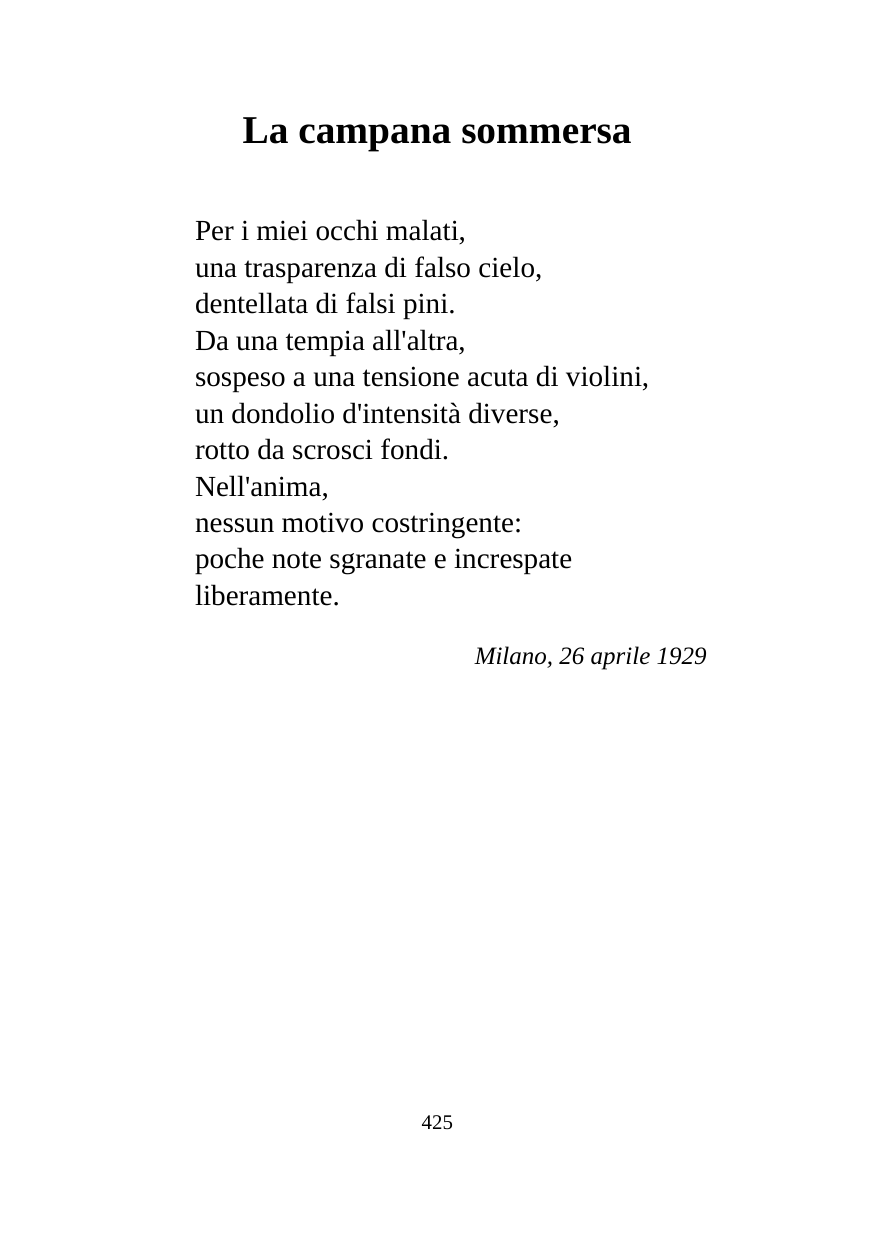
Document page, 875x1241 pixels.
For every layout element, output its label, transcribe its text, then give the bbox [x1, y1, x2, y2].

text un dondolio d'intensità diverse, [195, 396, 768, 429]
text rotto da scrosci fondi. [195, 432, 768, 466]
text dentellata di falsi pini. [195, 286, 768, 320]
text nessun motivo costringente: [195, 505, 768, 539]
text Da una tempia all'altra, [195, 323, 768, 356]
text una trasparenza di falso cielo, [195, 250, 768, 283]
subtitle La campana sommersa [106, 106, 768, 152]
text poche note sgranate e increspate [195, 542, 768, 575]
text liberamente. [195, 578, 768, 612]
text Per i miei occhi malati, [195, 213, 768, 247]
text sospeso a una tensione acuta di violini, [195, 359, 768, 393]
text Nell'anima, [195, 469, 768, 502]
text Milano, 26 aprile 1929 [106, 641, 709, 670]
